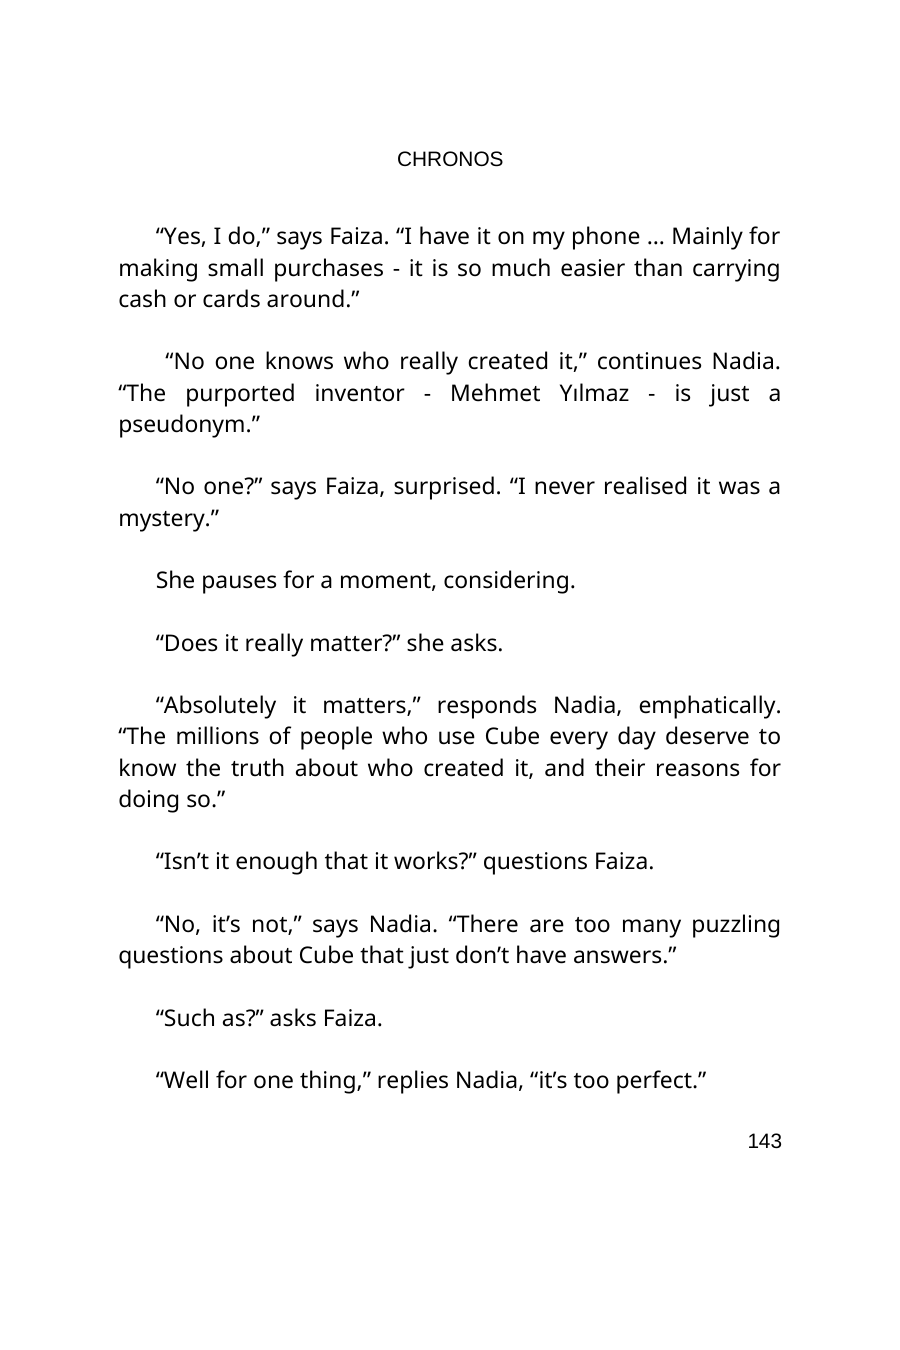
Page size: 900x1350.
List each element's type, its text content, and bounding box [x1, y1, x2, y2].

text She pauses for a moment, considering. [118, 564, 782, 595]
text “Yes, I do,” says Faiza. “I have it on my phone … Mainly for making small purchases - it is so much easier than carrying cash or cards around.” [118, 220, 782, 314]
text “Does it really matter?” she asks. [118, 626, 782, 658]
text “No one?” says Faiza, surprised. “I never realised it was a mystery.” [118, 470, 782, 533]
text “Such as?” asks Faiza. [118, 1001, 782, 1033]
text “Isn’t it enough that it works?” questions Faiza. [118, 845, 782, 876]
text “Absolutely it matters,” responds Nadia, emphatically. “The millions of people who use Cube every day deserve to know the truth about who created it, and their reasons for doing so.” [118, 689, 782, 814]
text “No, it’s not,” says Nadia. “There are too many puzzling questions about Cube that just don’t have answers.” [118, 908, 782, 970]
text “Well for one thing,” replies Nadia, “it’s too perfect.” [118, 1064, 782, 1095]
text “No one knows who really created it,” continues Nadia. “The purported inventor - Mehmet Yılmaz - is just a pseudonym.” [118, 345, 782, 439]
